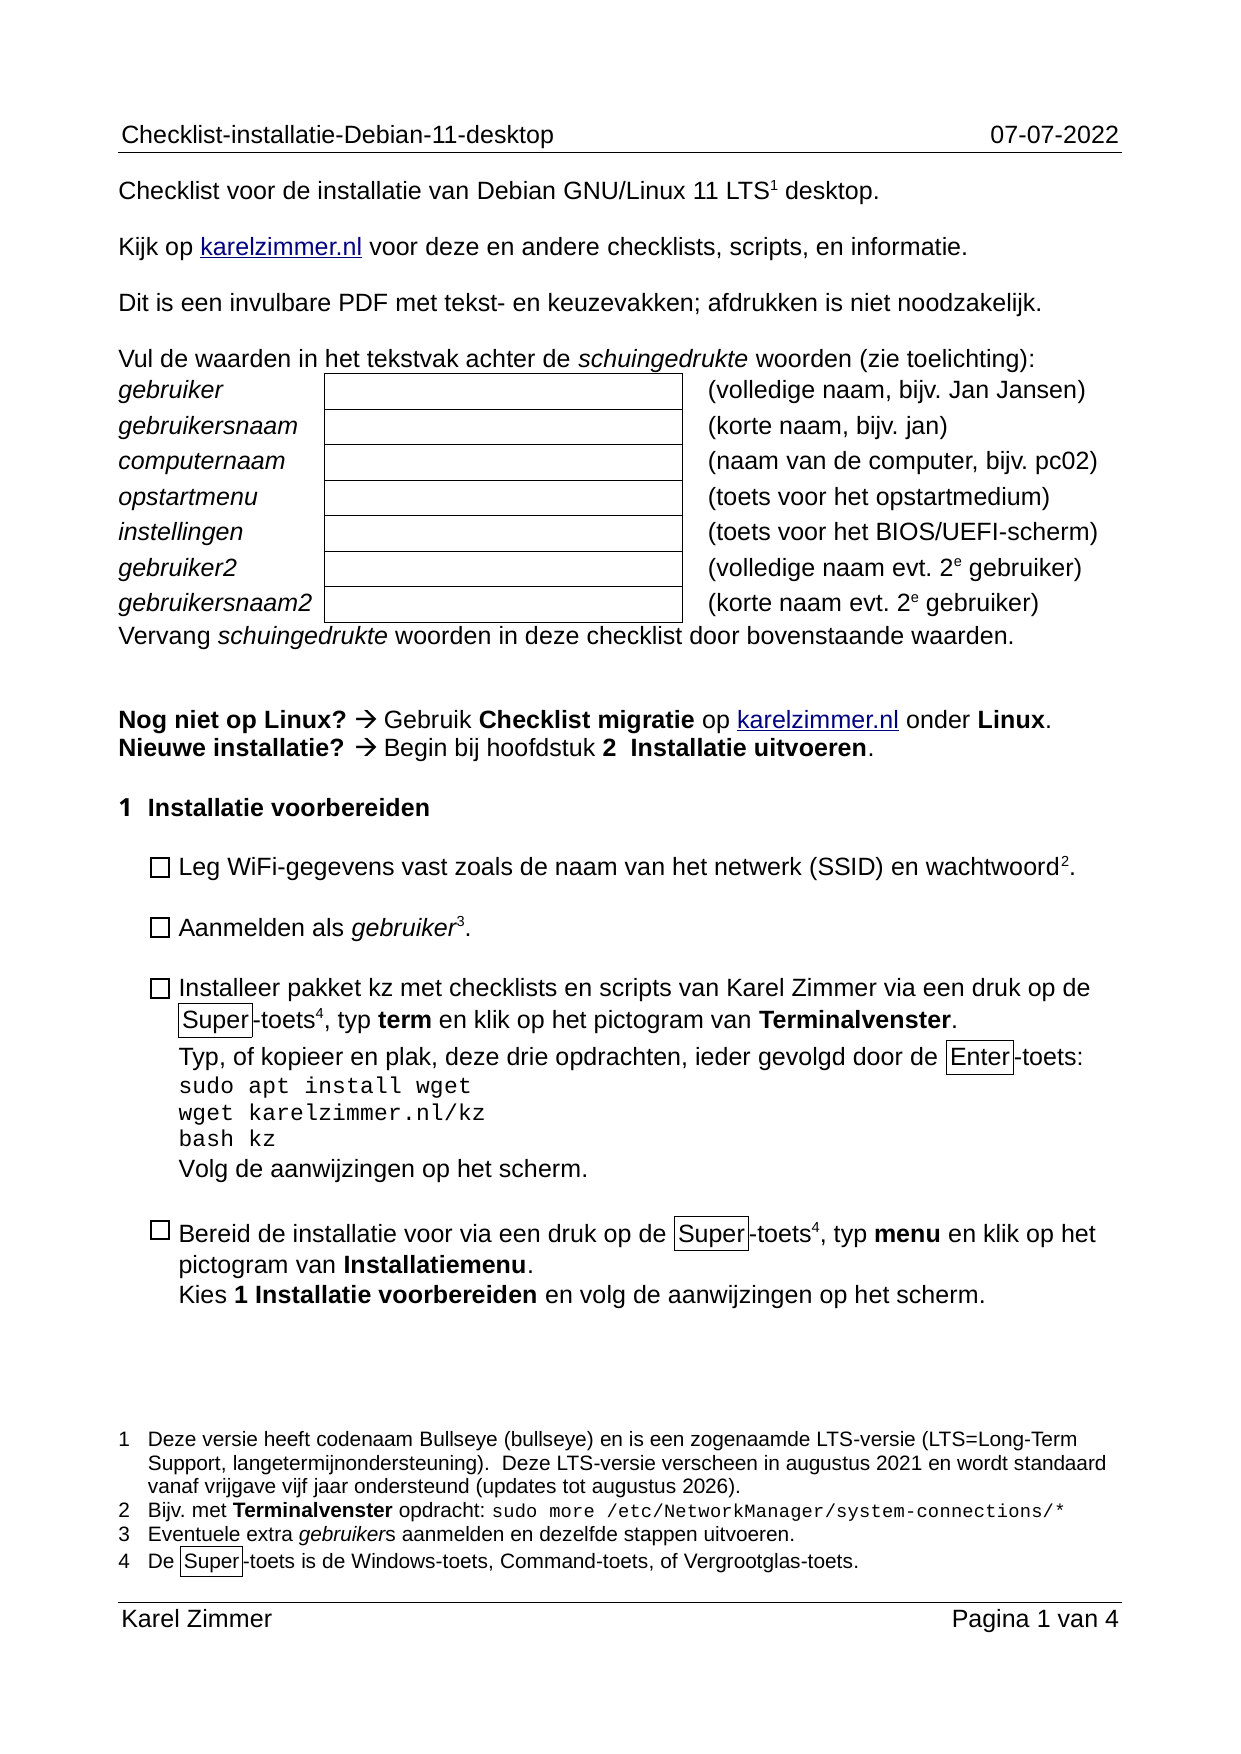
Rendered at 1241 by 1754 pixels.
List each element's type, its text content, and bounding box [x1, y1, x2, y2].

text Nieuwe installatie?  Begin bij hoofdstuk 2 Installatie uitvoeren. [118, 734, 1122, 762]
text opstartmenu [118, 480, 324, 515]
text Deze versie heeft codenaam Bullseye (bullseye) en is een zogenaamde LTS-versie (LTS=Long-Term Support, langetermijnondersteuning). Deze LTS-versie verscheen in augustus 2021 en wordt standaard vanaf vrijgave vijf jaar ondersteund (updates tot augustus 2026). [118, 1428, 1122, 1498]
table_cell [177, 1185, 1120, 1215]
text Nog niet op Linux?  Gebruik Checklist migratie op karelzimmer.nl onder Linux. [118, 706, 1122, 734]
table_cell [141, 1280, 177, 1311]
text Dit is een invulbare PDF met tekst- en keuzevakken; afdrukken is niet noodzakelijk. [118, 289, 1122, 317]
text (toets voor het BIOS/UEFI-scherm) [683, 515, 1122, 551]
text computernaam [118, 444, 324, 480]
table_cell [141, 1039, 177, 1154]
list Installatie voorbereiden [118, 790, 1122, 824]
text gebruiker2 [118, 551, 324, 586]
text (volledige naam evt. 2e gebruiker) [683, 551, 1122, 586]
text Vervang schuingedrukte woorden in deze checklist door bovenstaande waarden. [118, 622, 1122, 650]
table_header Leg WiFi-gegevens vast zoals de naam van het netwerk (SSID) en wachtwoord. [177, 852, 1120, 882]
text Vul de waarden in het tekstvak achter de schuingedrukte woorden (zie toelichting): [118, 345, 1122, 373]
table_cell [141, 1215, 177, 1280]
text (korte naam, bijv. jan) [683, 409, 1122, 444]
text instellingen [118, 515, 324, 551]
text Kijk op karelzimmer.nl voor deze en andere checklists, scripts, en informatie. [118, 233, 1122, 261]
text (volledige naam, bijv. Jan Jansen) [683, 373, 1122, 409]
table_cell [141, 1154, 177, 1184]
table_cell [141, 943, 177, 973]
table_cell [177, 943, 1120, 973]
text Checklist voor de installatie van Debian GNU/Linux 11 LTS desktop. [118, 177, 1122, 205]
table_cell Aanmelden als gebruiker. [177, 913, 1120, 943]
table_cell [141, 882, 177, 913]
text gebruikersnaam2 [118, 586, 324, 622]
table_cell Kies 1 Installatie voorbereiden en volg de aanwijzingen op het scherm. [177, 1280, 1120, 1311]
text (korte naam evt. 2e gebruiker) [683, 586, 1122, 622]
text gebruikersnaam [118, 409, 324, 444]
table_cell Volg de aanwijzingen op het scherm. [177, 1154, 1120, 1184]
table_cell [177, 882, 1120, 913]
table_header [141, 852, 177, 882]
text (toets voor het opstartmedium) [683, 480, 1122, 515]
table_cell Installeer pakket kz met checklists en scripts van Karel Zimmer via een druk op de Super-toets, typ term en klik op het pictogram van Terminalvenster. [177, 973, 1120, 1039]
text (naam van de computer, bijv. pc02) [683, 444, 1122, 480]
table_cell [141, 1185, 177, 1215]
table_cell Bereid de installatie voor via een druk op de Super-toets4, typ menu en klik op het pictogram van Installatiemenu. [177, 1215, 1120, 1280]
text gebruiker [118, 373, 324, 409]
table_cell [141, 913, 177, 943]
table_cell [141, 973, 177, 1039]
table_cell Typ, of kopieer en plak, deze drie opdrachten, ieder gevolgd door de Enter-toets: sudo apt install wget wget karelzimmer.nl/kz bash kz [177, 1039, 1120, 1154]
